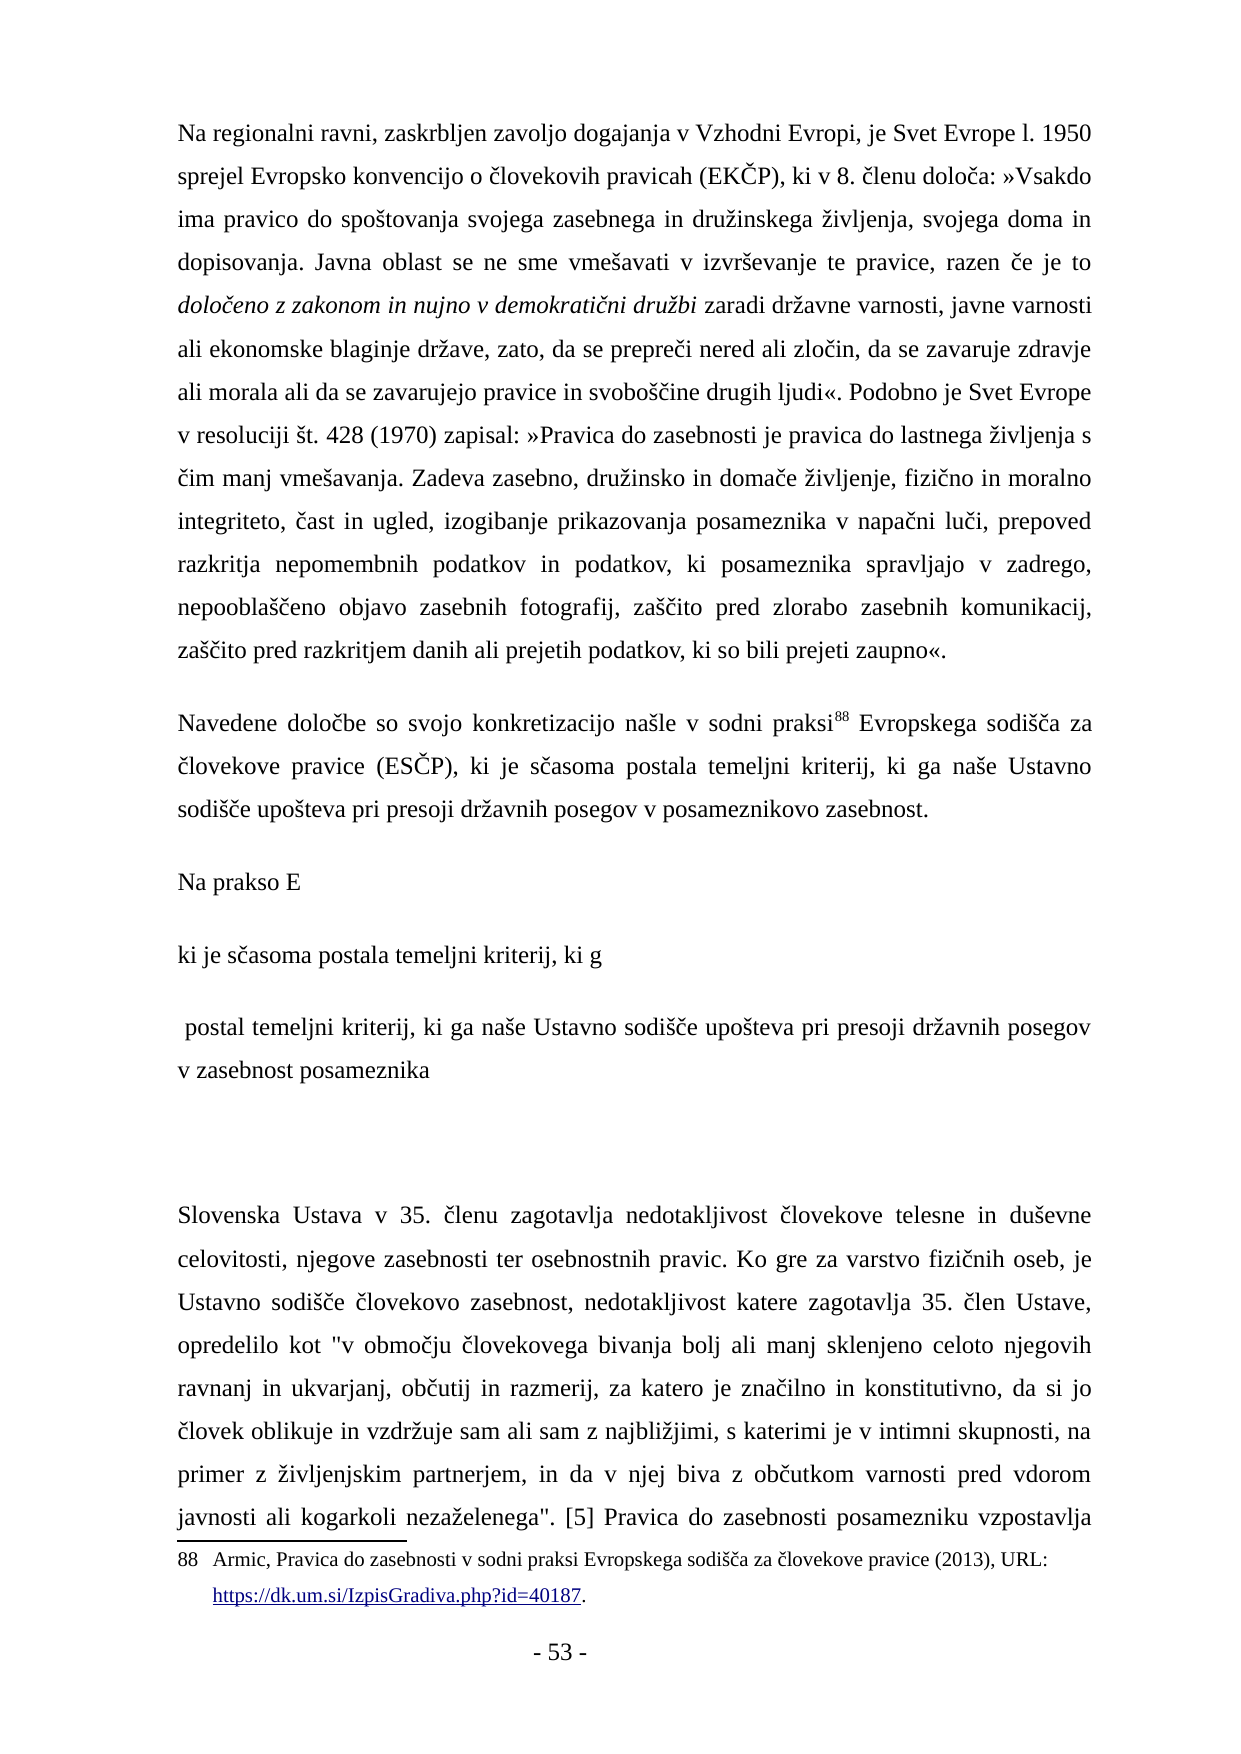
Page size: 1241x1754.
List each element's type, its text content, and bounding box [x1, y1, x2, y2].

text Slovenska Ustava v 35. členu zagotavlja nedotakljivost človekove telesne in duševne celovitosti, njegove zasebnosti ter osebnostnih pravic. Ko gre za varstvo fizičnih oseb, je Ustavno sodišče človekovo zasebnost, nedotakljivost katere zagotavlja 35. člen Ustave, opredelilo kot "v območju človekovega bivanja bolj ali manj sklenjeno celoto njegovih ravnanj in ukvarjanj, občutij in razmerij, za katero je značilno in konstitutivno, da si jo človek oblikuje in vzdržuje sam ali sam z najbližjimi, s katerimi je v intimni skupnosti, na primer z življenjskim partnerjem, in da v njej biva z občutkom varnosti pred vdorom javnosti ali kogarkoli nezaželenega". [5] Pravica do zasebnosti posamezniku vzpostavlja [177, 1201, 1093, 1531]
text ki je sčasoma postala temeljni kriterij, ki g [177, 940, 1093, 968]
text Armic, Pravica do zasebnosti v sodni praksi Evropskega sodišča za človekove pravice (2013), URL: https://dk.um.si/IzpisGradiva.php?id=40187. [177, 1547, 1093, 1607]
text Navedene določbe so svojo konkretizacijo našle v sodni praksi Evropskega sodišča za človekove pravice (ESČP), ki je sčasoma postala temeljni kriterij, ki ga naše Ustavno sodišče upošteva pri presoji državnih posegov v posameznikovo zasebnost. [177, 708, 1093, 823]
text Na regionalni ravni, zaskrbljen zavoljo dogajanja v Vzhodni Evropi, je Svet Evrope l. 1950 sprejel Evropsko konvencijo o človekovih pravicah (EKČP), ki v 8. členu določa: »Vsakdo ima pravico do spoštovanja svojega zasebnega in družinskega življenja, svojega doma in dopisovanja. Javna oblast se ne sme vmešavati v izvrševanje te pravice, razen če je to določeno z zakonom in nujno v demokratični družbi zaradi državne varnosti, javne varnosti ali ekonomske blaginje države, zato, da se prepreči nered ali zločin, da se zavaruje zdravje ali morala ali da se zavarujejo pravice in svoboščine drugih ljudi«. Podobno je Svet Evrope v resoluciji št. 428 (1970) zapisal: »Pravica do zasebnosti je pravica do lastnega življenja s čim manj vmešavanja. Zadeva zasebno, družinsko in domače življenje, fizično in moralno integriteto, čast in ugled, izogibanje prikazovanja posameznika v napačni luči, prepoved razkritja nepomembnih podatkov in podatkov, ki posameznika spravljajo v zadrego, nepooblaščeno objavo zasebnih fotografij, zaščito pred zlorabo zasebnih komunikacij, zaščito pred razkritjem danih ali prejetih podatkov, ki so bili prejeti zaupno«. [177, 118, 1093, 664]
text Na prakso E [177, 867, 1093, 896]
text postal temeljni kriterij, ki ga naše Ustavno sodišče upošteva pri presoji državnih posegov v zasebnost posameznika [177, 1012, 1093, 1084]
